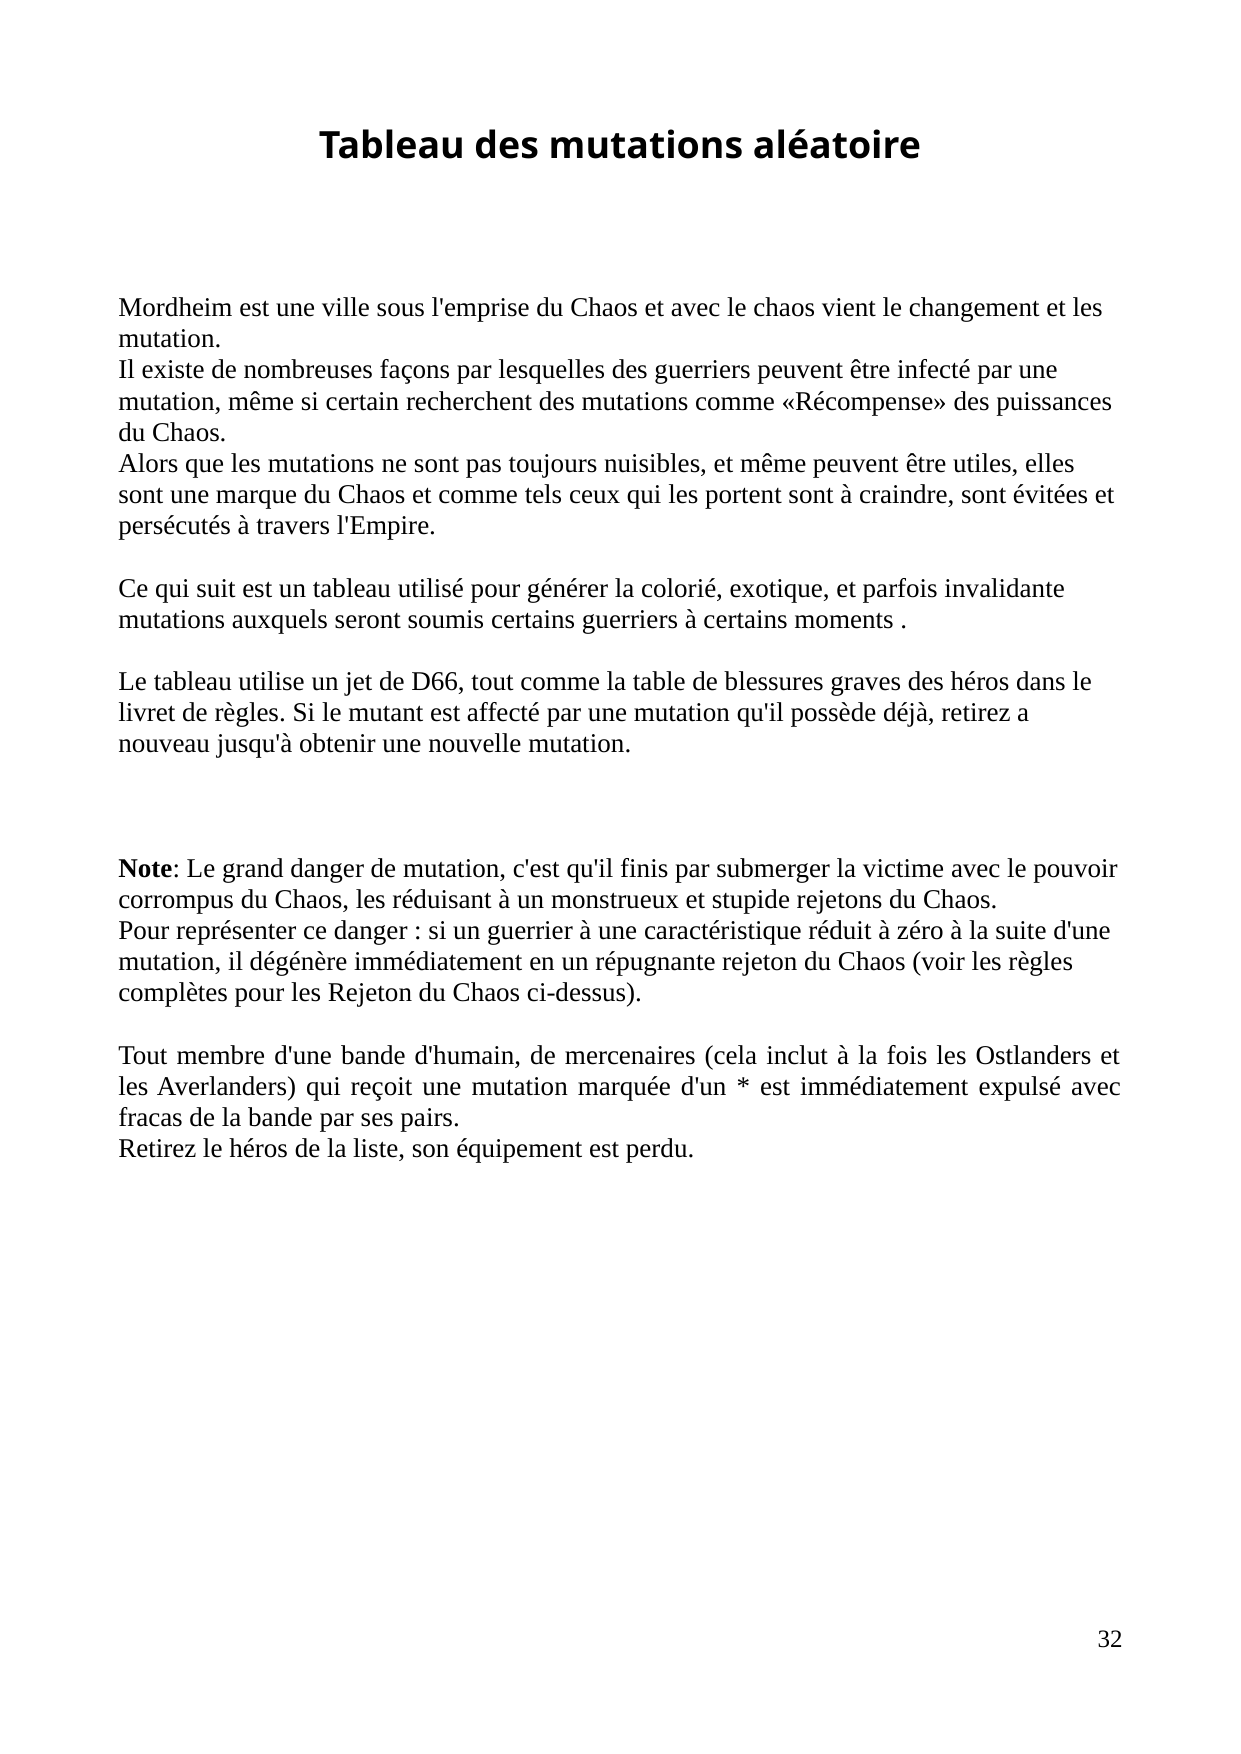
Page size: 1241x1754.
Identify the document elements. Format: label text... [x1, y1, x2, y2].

text Le tableau utilise un jet de D66, tout comme la table de blessures graves des héros dans le livret de règles. Si le mutant est affecté par une mutation qu'il possède déjà, retirez a nouveau jusqu'à obtenir une nouvelle mutation. [118, 665, 1122, 758]
text Pour représenter ce danger : si un guerrier à une caractéristique réduit à zéro à la suite d'une mutation, il dégénère immédiatement en un répugnante rejeton du Chaos (voir les règles complètes pour les Rejeton du Chaos ci-dessus). [118, 914, 1122, 1008]
text Note: Le grand danger de mutation, c'est qu'il finis par submerger la victime avec le pouvoir corrompus du Chaos, les réduisant à un monstrueux et stupide rejetons du Chaos. [118, 821, 1122, 914]
text Alors que les mutations ne sont pas toujours nuisibles, et même peuvent être utiles, elles sont une marque du Chaos et comme tels ceux qui les portent sont à craindre, sont évitées et persécutés à travers l'Empire. [118, 447, 1122, 541]
text Mordheim est une ville sous l'emprise du Chaos et avec le chaos vient le changement et les mutation. Il existe de nombreuses façons par lesquelles des guerriers peuvent être infecté par une mutation, même si certain recherchent des mutations comme «Récompense» des puissances du Chaos. [118, 291, 1122, 447]
text Ce qui suit est un tableau utilisé pour générer la colorié, exotique, et parfois invalidante mutations auxquels seront soumis certains guerriers à certains moments . [118, 541, 1122, 634]
text Tout membre d'une bande d'humain, de mercenaires (cela inclut à la fois les Ostlanders et les Averlanders) qui reçoit une mutation marquée d'un * est immédiatement expulsé avec fracas de la bande par ses pairs. [118, 1008, 1122, 1132]
text Tableau des mutations aléatoire [118, 118, 1122, 198]
text Retirez le héros de la liste, son équipement est perdu. [118, 1132, 1122, 1163]
